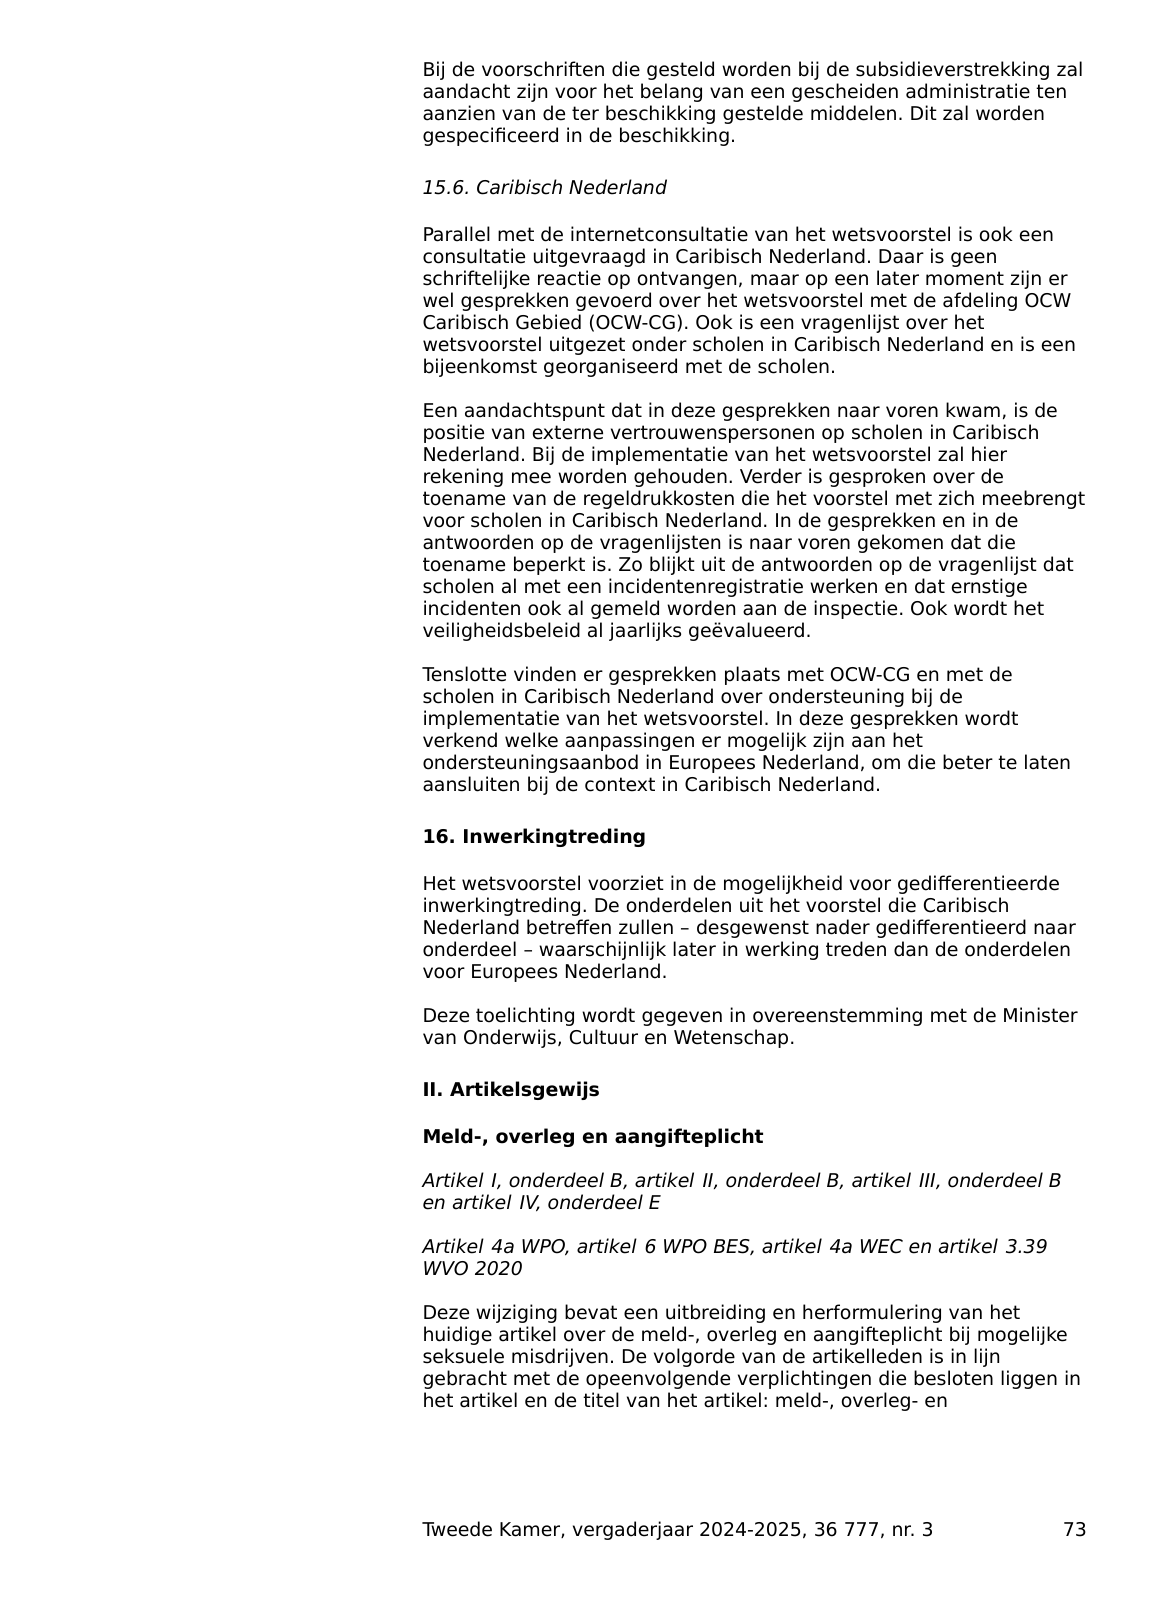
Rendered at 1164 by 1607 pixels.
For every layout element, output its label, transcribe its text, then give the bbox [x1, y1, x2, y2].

text Parallel met de internetconsultatie van het wetsvoorstel is ook een consultatie uitgevraagd in Caribisch Nederland. Daar is geen schriftelijke reactie op ontvangen, maar op een later moment zijn er wel gesprekken gevoerd over het wetsvoorstel met de afdeling OCW Caribisch Gebied (OCW-CG). Ook is een vragenlijst over het wetsvoorstel uitgezet onder scholen in Caribisch Nederland en is een bijeenkomst georganiseerd met de scholen. [422, 224, 1087, 378]
subtitle 15.6. Caribisch Nederland [422, 177, 1087, 199]
subtitle Artikel I, onderdeel B, artikel II, onderdeel B, artikel III, onderdeel B en artikel IV, onderdeel E [422, 1170, 1087, 1214]
text Het wetsvoorstel voorziet in de mogelijkheid voor gedifferentieerde inwerkingtreding. De onderdelen uit het voorstel die Caribisch Nederland betreffen zullen – desgewenst nader gedifferentieerd naar onderdeel – waarschijnlijk later in werking treden dan de onderdelen voor Europees Nederland. [422, 873, 1087, 983]
subtitle II. Artikelsgewijs [422, 1079, 1087, 1101]
text Deze toelichting wordt gegeven in overeenstemming met de Minister van Onderwijs, Cultuur en Wetenschap. [422, 1005, 1087, 1049]
subtitle Artikel 4a WPO, artikel 6 WPO BES, artikel 4a WEC en artikel 3.39 WVO 2020 [422, 1236, 1087, 1280]
text Deze wijziging bevat een uitbreiding en herformulering van het huidige artikel over de meld-, overleg en aangifteplicht bij mogelijke seksuele misdrijven. De volgorde van de artikelleden is in lijn gebracht met de opeenvolgende verplichtingen die besloten liggen in het artikel en de titel van het artikel: meld-, overleg- en [422, 1302, 1087, 1412]
text Een aandachtspunt dat in deze gesprekken naar voren kwam, is de positie van externe vertrouwenspersonen op scholen in Caribisch Nederland. Bij de implementatie van het wetsvoorstel zal hier rekening mee worden gehouden. Verder is gesproken over de toename van de regeldrukkosten die het voorstel met zich meebrengt voor scholen in Caribisch Nederland. In de gesprekken en in de antwoorden op de vragenlijsten is naar voren gekomen dat die toename beperkt is. Zo blijkt uit de antwoorden op de vragenlijst dat scholen al met een incidentenregistratie werken en dat ernstige incidenten ook al gemeld worden aan de inspectie. Ook wordt het veiligheidsbeleid al jaarlijks geëvalueerd. [422, 400, 1087, 642]
subtitle Meld-, overleg en aangifteplicht [422, 1126, 1087, 1148]
text Bij de voorschriften die gesteld worden bij de subsidieverstrekking zal aandacht zijn voor het belang van een gescheiden administratie ten aanzien van de ter beschikking gestelde middelen. Dit zal worden gespecificeerd in de beschikking. [422, 59, 1087, 147]
subtitle 16. Inwerkingtreding [422, 826, 1087, 848]
text Tenslotte vinden er gesprekken plaats met OCW-CG en met de scholen in Caribisch Nederland over ondersteuning bij de implementatie van het wetsvoorstel. In deze gesprekken wordt verkend welke aanpassingen er mogelijk zijn aan het ondersteuningsaanbod in Europees Nederland, om die beter te laten aansluiten bij de context in Caribisch Nederland. [422, 664, 1087, 796]
